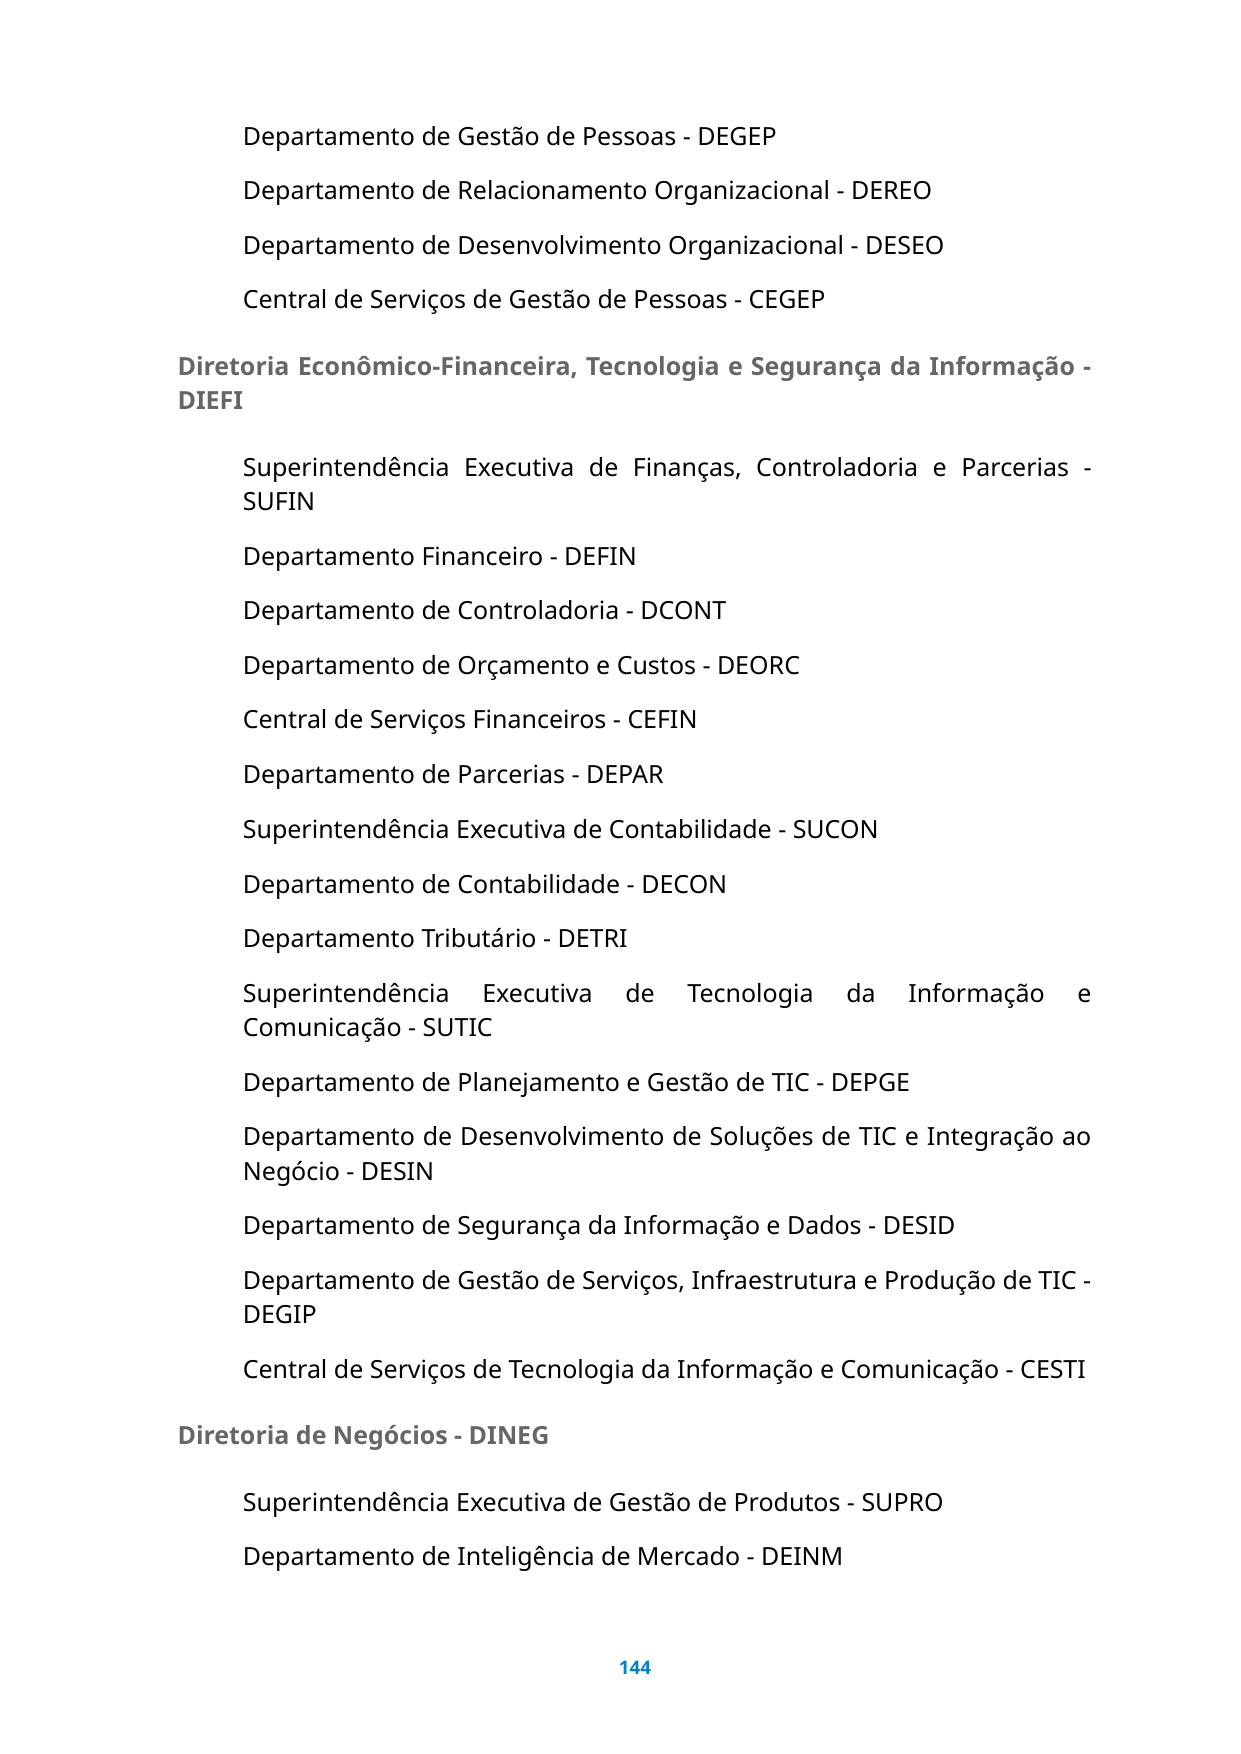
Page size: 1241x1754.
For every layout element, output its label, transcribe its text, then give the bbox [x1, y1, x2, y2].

text Central de Serviços de Tecnologia da Informação e Comunicação - CESTI [243, 1351, 1092, 1385]
text Departamento de Controladoria - DCONT [243, 593, 1092, 627]
text Departamento Financeiro - DEFIN [243, 538, 1092, 572]
text Departamento de Orçamento e Custos - DEORC [243, 647, 1092, 682]
text Departamento de Desenvolvimento de Soluções de TIC e Integração ao Negócio - DESIN [243, 1119, 1092, 1187]
text Superintendência Executiva de Gestão de Produtos - SUPRO [243, 1484, 1092, 1518]
text Central de Serviços Financeiros - CEFIN [243, 702, 1092, 736]
text Superintendência Executiva de Tecnologia da Informação e Comunicação - SUTIC [243, 976, 1092, 1044]
text Departamento de Parcerias - DEPAR [243, 757, 1092, 791]
text Superintendência Executiva de Finanças, Controladoria e Parcerias - SUFIN [243, 449, 1092, 517]
text Departamento de Contabilidade - DECON [243, 866, 1092, 900]
text Central de Serviços de Gestão de Pessoas - CEGEP [243, 282, 1092, 316]
text Departamento de Gestão de Serviços, Infraestrutura e Produção de TIC - DEGIP [243, 1262, 1092, 1331]
text Departamento de Relacionamento Organizacional - DEREO [243, 173, 1092, 207]
text Departamento de Segurança da Informação e Dados - DESID [243, 1208, 1092, 1242]
text Departamento de Inteligência de Mercado - DEINM [243, 1539, 1092, 1573]
text Departamento de Planejamento e Gestão de TIC - DEPGE [243, 1064, 1092, 1098]
text Departamento de Gestão de Pessoas - DEGEP [243, 118, 1092, 152]
text Diretoria de Negócios - DINEG [177, 1418, 1092, 1452]
text Diretoria Econômico-Financeira, Tecnologia e Segurança da Informação - DIEFI [177, 349, 1092, 417]
text Departamento Tributário - DETRI [243, 921, 1092, 955]
text Superintendência Executiva de Contabilidade - SUCON [243, 812, 1092, 846]
text Departamento de Desenvolvimento Organizacional - DESEO [243, 227, 1092, 262]
